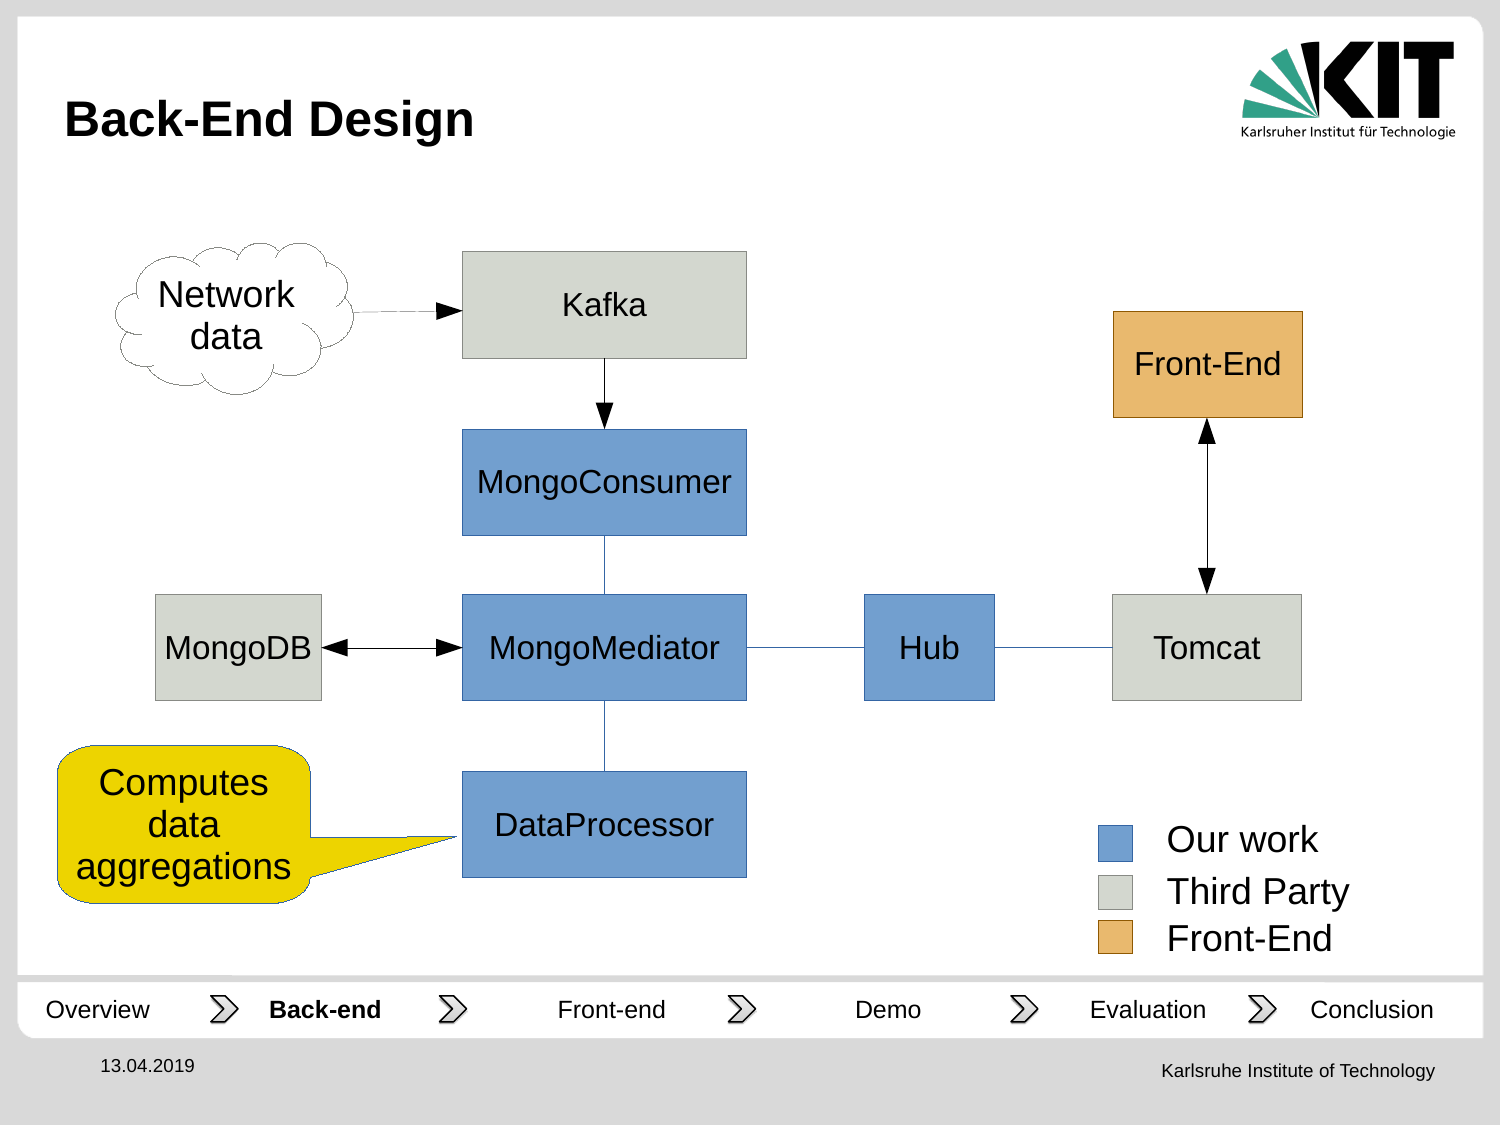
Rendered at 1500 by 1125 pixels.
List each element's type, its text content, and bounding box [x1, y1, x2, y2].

text_box [439, 995, 467, 1022]
text_box Third Party [1151, 863, 1366, 920]
text_box Back-end [254, 986, 418, 1031]
picture [0, 0, 1500, 1125]
text_box MongoDB [155, 594, 322, 701]
text_box Kafka [462, 251, 747, 359]
text_box Evaluation [1075, 986, 1222, 1031]
text_box Our work [1151, 810, 1334, 863]
title Back-End Design [64, 54, 1198, 147]
text_box Computes data aggregations [57, 745, 457, 904]
text_box Network data [115, 243, 354, 395]
text_box [1098, 825, 1133, 862]
text_box MongoConsumer [462, 429, 747, 536]
text_box Hub [864, 594, 995, 701]
text_box [1098, 875, 1133, 910]
text_box Front-End [1113, 311, 1303, 418]
text_box Front-End [1151, 910, 1349, 967]
text_box DataProcessor [462, 771, 747, 878]
text_box [1248, 995, 1277, 1022]
text_box Tomcat [1112, 594, 1302, 701]
text_box [1010, 995, 1038, 1022]
text_box Conclusion [1295, 986, 1500, 1031]
text_box [1098, 920, 1133, 954]
text_box 13.04.2019 [100, 1053, 272, 1113]
text_box [210, 995, 238, 1022]
text_box Front-end [542, 986, 682, 1031]
text_box Demo [840, 986, 937, 1031]
text_box [728, 995, 756, 1022]
text_box Overview [30, 986, 194, 1031]
text_box MongoMediator [462, 594, 747, 701]
